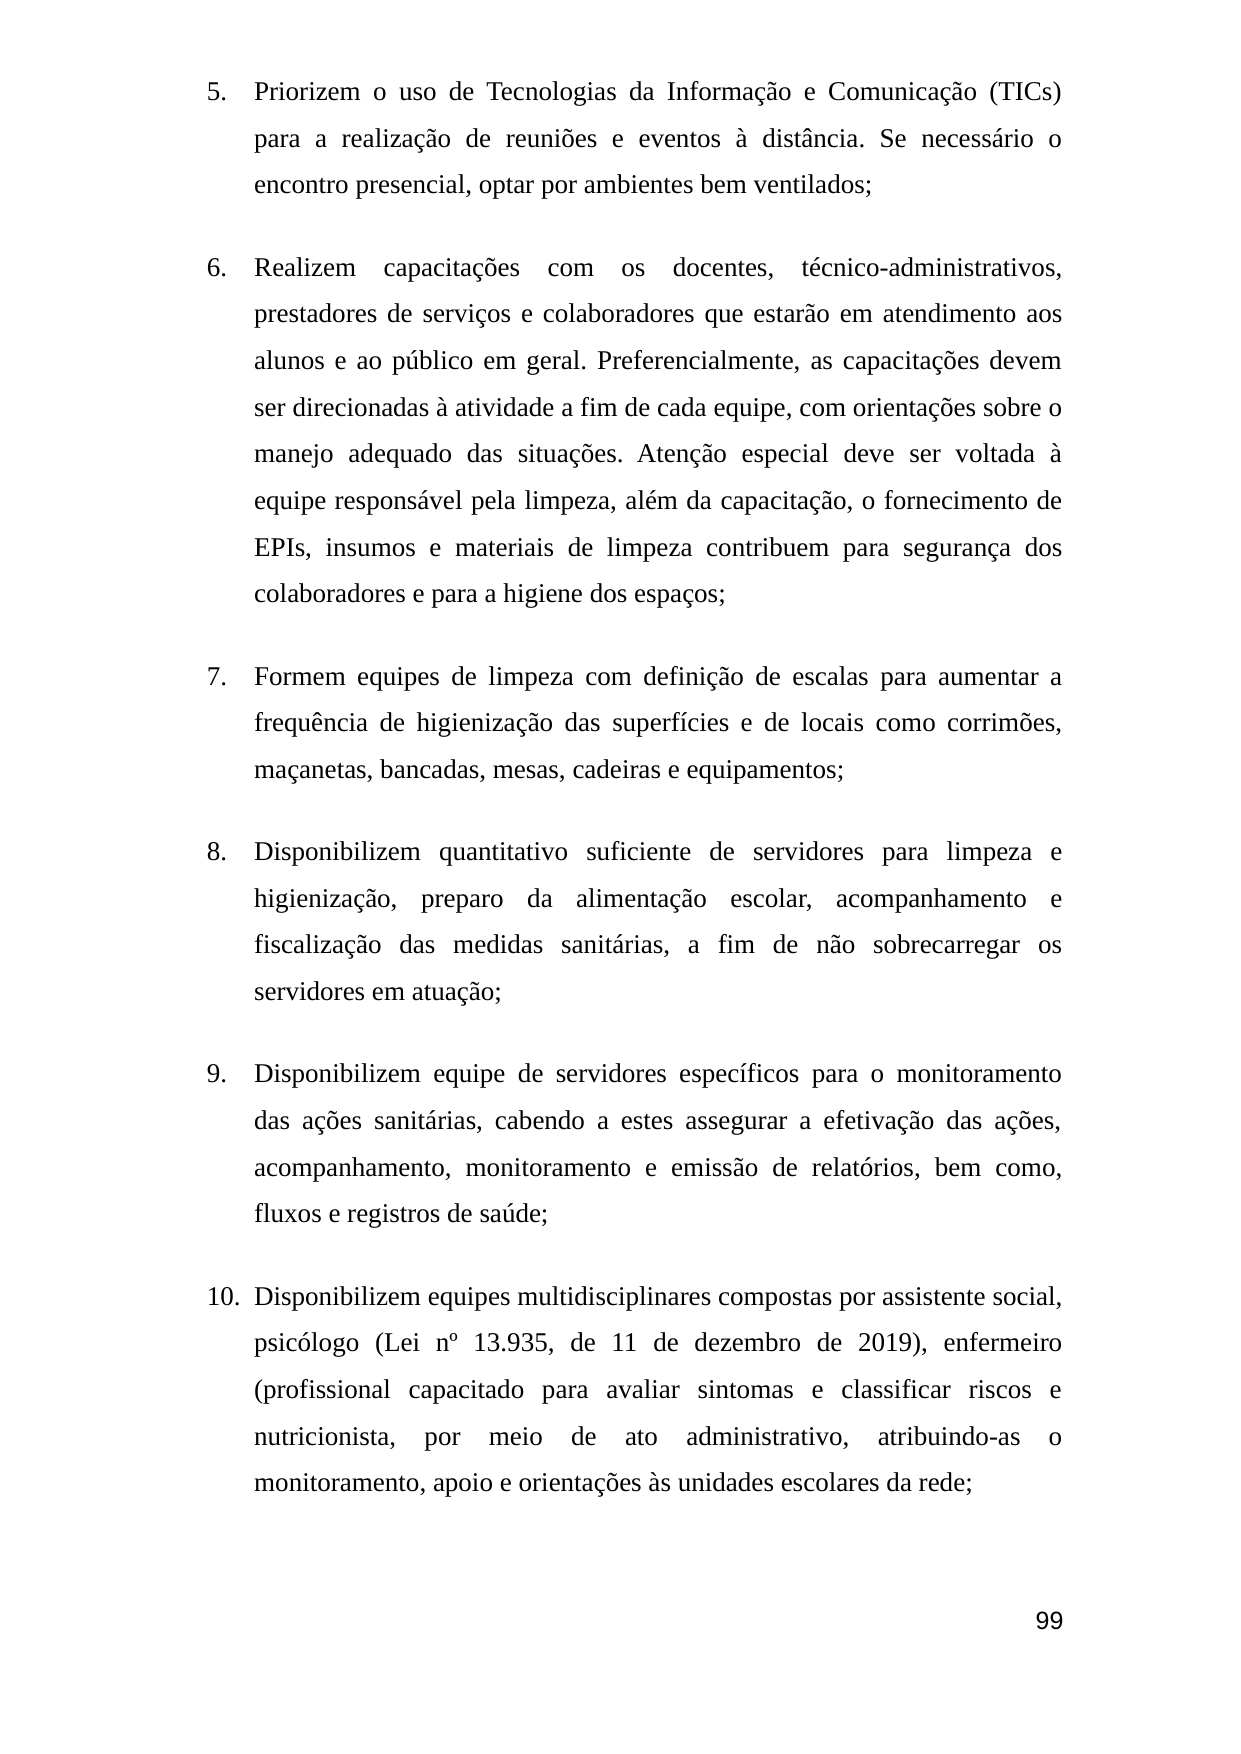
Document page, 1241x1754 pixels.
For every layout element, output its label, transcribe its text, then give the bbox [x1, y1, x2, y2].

list Formem equipes de limpeza com definição de escalas para aumentar a frequência de higienização das superfícies e de locais como corrimões, maçanetas, bancadas, mesas, cadeiras e equipamentos; [207, 659, 1063, 784]
list Disponibilizem equipe de servidores específicos para o monitoramento das ações sanitárias, cabendo a estes assegurar a efetivação das ações, acompanhamento, monitoramento e emissão de relatórios, bem como, fluxos e registros de saúde; [207, 1057, 1063, 1229]
list Disponibilizem quantitativo suficiente de servidores para limpeza e higienização, preparo da alimentação escolar, acompanhamento e fiscalização das medidas sanitárias, a fim de não sobrecarregar os servidores em atuação; [207, 835, 1063, 1006]
list Realizem capacitações com os docentes, técnico-administrativos, prestadores de serviços e colaboradores que estarão em atendimento aos alunos e ao público em geral. Preferencialmente, as capacitações devem ser direcionadas à atividade a fim de cada equipe, com orientações sobre o manejo adequado das situações. Atenção especial deve ser voltada à equipe responsável pela limpeza, além da capacitação, o fornecimento de EPIs, insumos e materiais de limpeza contribuem para segurança dos colaboradores e para a higiene dos espaços; [207, 251, 1063, 608]
list Disponibilizem equipes multidisciplinares compostas por assistente social, psicólogo (Lei nº 13.935, de 11 de dezembro de 2019), enfermeiro (profissional capacitado para avaliar sintomas e classificar riscos e nutricionista, por meio de ato administrativo, atribuindo-as o monitoramento, apoio e orientações às unidades escolares da rede; [207, 1280, 1063, 1498]
list Priorizem o uso de Tecnologias da Informação e Comunicação (TICs) para a realização de reuniões e eventos à distância. Se necessário o encontro presencial, optar por ambientes bem ventilados; [207, 75, 1063, 199]
